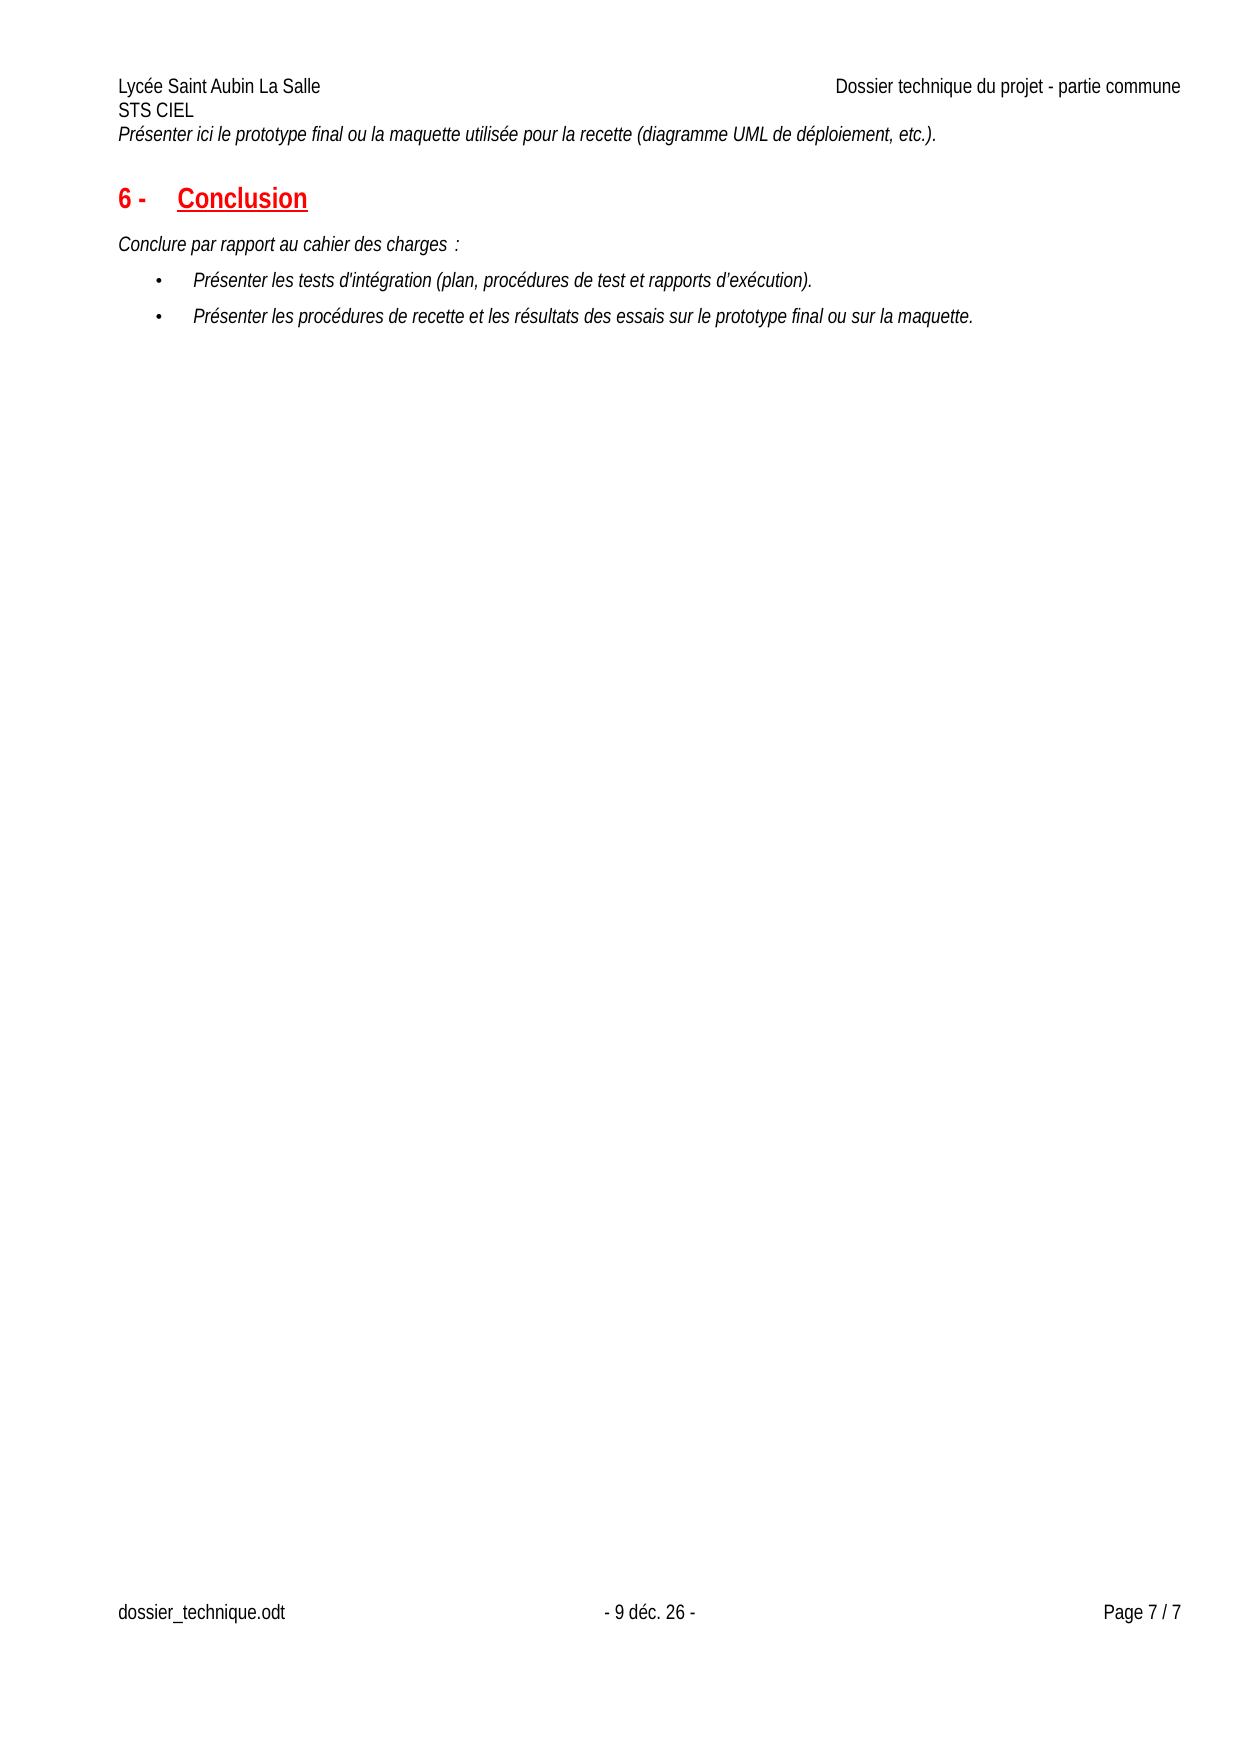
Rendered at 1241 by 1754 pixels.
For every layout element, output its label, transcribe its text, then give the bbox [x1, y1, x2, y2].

list Présenter les procédures de recette et les résultats des essais sur le prototype final ou sur la maquette. [156, 304, 1181, 328]
subtitle Conclusion [118, 181, 1181, 214]
list Présenter les tests d'intégration (plan, procédures de test et rapports d’exécution). [156, 268, 1181, 292]
text Conclure par rapport au cahier des charges : [118, 232, 1181, 256]
text Présenter ici le prototype final ou la maquette utilisée pour la recette (diagramme UML de déploiement, etc.). [118, 122, 1181, 146]
